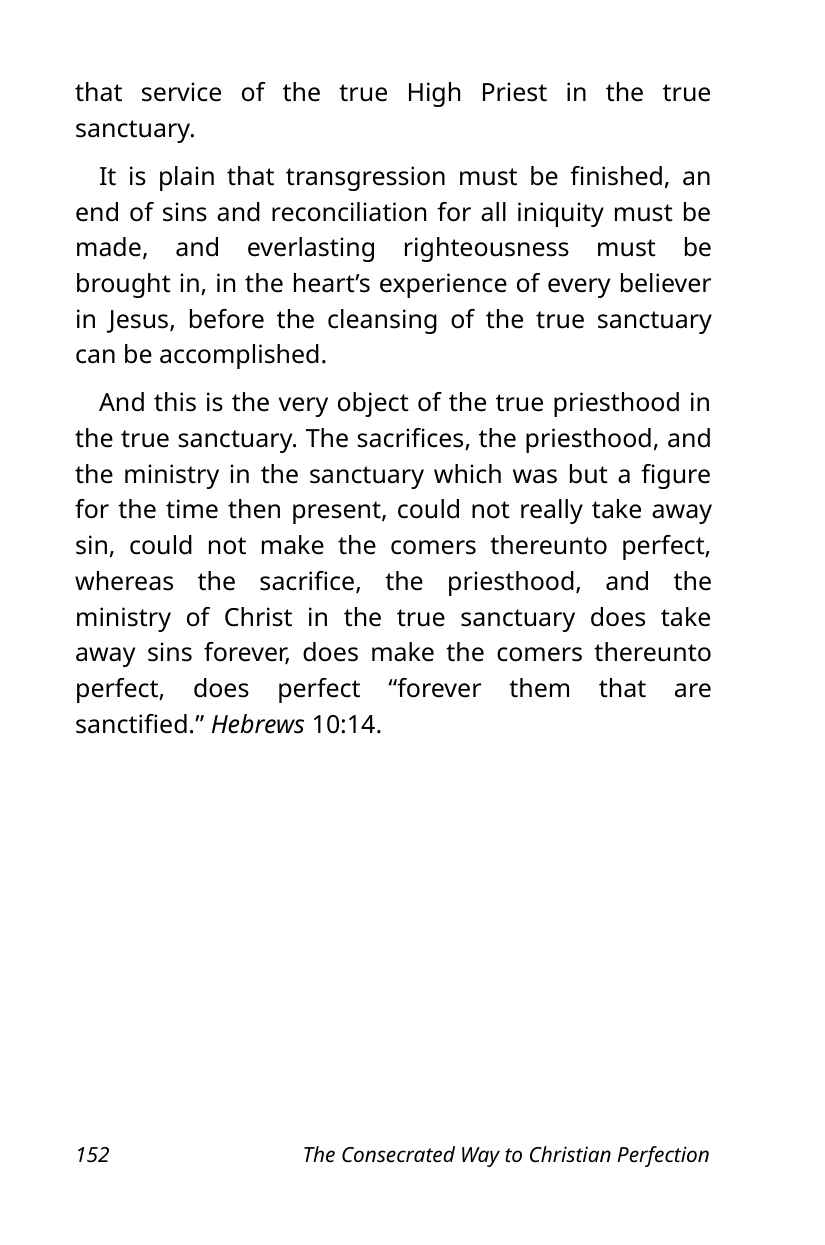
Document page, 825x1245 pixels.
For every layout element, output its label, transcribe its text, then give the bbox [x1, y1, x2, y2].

text that service of the true High Priest in the true sanctuary. [75, 75, 712, 145]
text It is plain that transgression must be finished, an end of sins and reconciliation for all iniquity must be made, and everlasting righteousness must be brought in, in the heart’s experience of every believer in Jesus, before the cleansing of the true sanctuary can be accomplished. [75, 158, 712, 371]
text And this is the very object of the true priesthood in the true sanctuary. The sacrifices, the priesthood, and the ministry in the sanctuary which was but a figure for the time then present, could not really take away sin, could not make the comers thereunto perfect, whereas the sacrifice, the priesthood, and the ministry of Christ in the true sanctuary does take away sins forever, does make the comers thereunto perfect, does perfect “forever them that are sanctified.” Hebrews 10:14. [75, 385, 712, 741]
